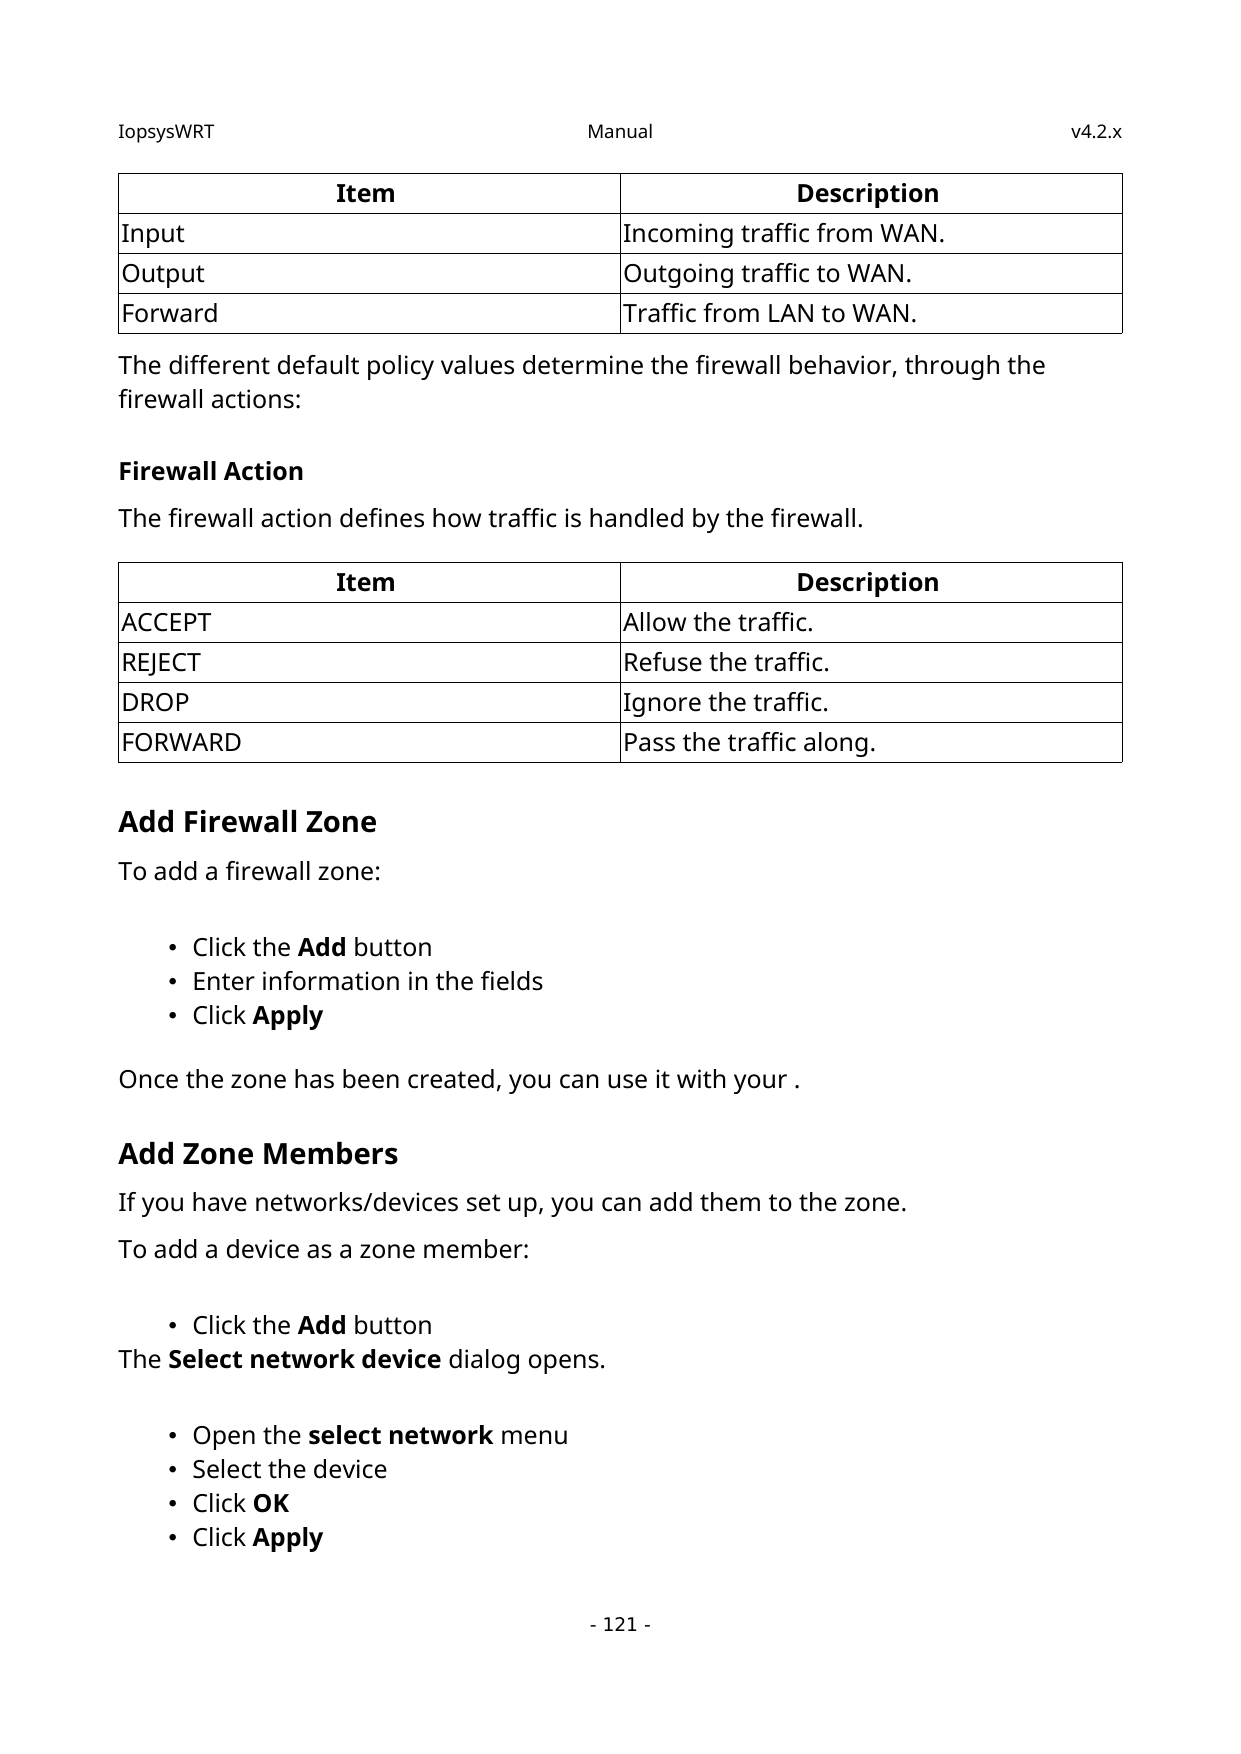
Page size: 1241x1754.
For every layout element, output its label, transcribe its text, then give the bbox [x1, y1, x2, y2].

table_header Item [119, 174, 620, 213]
text If you have networks/devices set up, you can add them to the zone. [118, 1185, 1122, 1219]
table_cell Refuse the traffic. [621, 643, 1122, 682]
text The different default policy values determine the firewall behavior, through the firewall actions: [118, 348, 1122, 416]
table_cell Forward [119, 294, 620, 333]
text To add a firewall zone: [118, 854, 1122, 888]
list Enter information in the fields [177, 964, 1122, 998]
text To add a device as a zone member: [118, 1232, 1122, 1266]
table_cell Output [119, 254, 620, 293]
text The firewall action defines how traffic is handled by the firewall. [118, 500, 1122, 534]
text The Select network device dialog opens. [118, 1342, 1122, 1376]
list Select the device [177, 1452, 1122, 1486]
table_cell Allow the traffic. [621, 603, 1122, 642]
table_cell Outgoing traffic to WAN. [621, 254, 1122, 293]
table_cell DROP [119, 683, 620, 722]
table_header Description [621, 174, 1122, 213]
table_header Description [621, 563, 1122, 602]
subtitle Add Firewall Zone [118, 801, 1122, 841]
subtitle Firewall Action [118, 454, 1122, 488]
list Click the Add button [177, 1308, 1122, 1342]
table_cell ACCEPT [119, 603, 620, 642]
table_cell Input [119, 214, 620, 253]
table_cell Ignore the traffic. [621, 683, 1122, 722]
table_cell REJECT [119, 643, 620, 682]
list Click the Add button [177, 930, 1122, 964]
list Click Apply [177, 1520, 1122, 1554]
list Click OK [177, 1486, 1122, 1520]
table_cell FORWARD [119, 723, 620, 762]
subtitle Add Zone Members [118, 1133, 1122, 1173]
table_cell Pass the traffic along. [621, 723, 1122, 762]
text Once the zone has been created, you can use it with your . [118, 1061, 1122, 1095]
table_header Item [119, 563, 620, 602]
list Open the select network menu [177, 1418, 1122, 1452]
list Click Apply [177, 998, 1122, 1032]
table_cell Incoming traffic from WAN. [621, 214, 1122, 253]
table_cell Traffic from LAN to WAN. [621, 294, 1122, 333]
